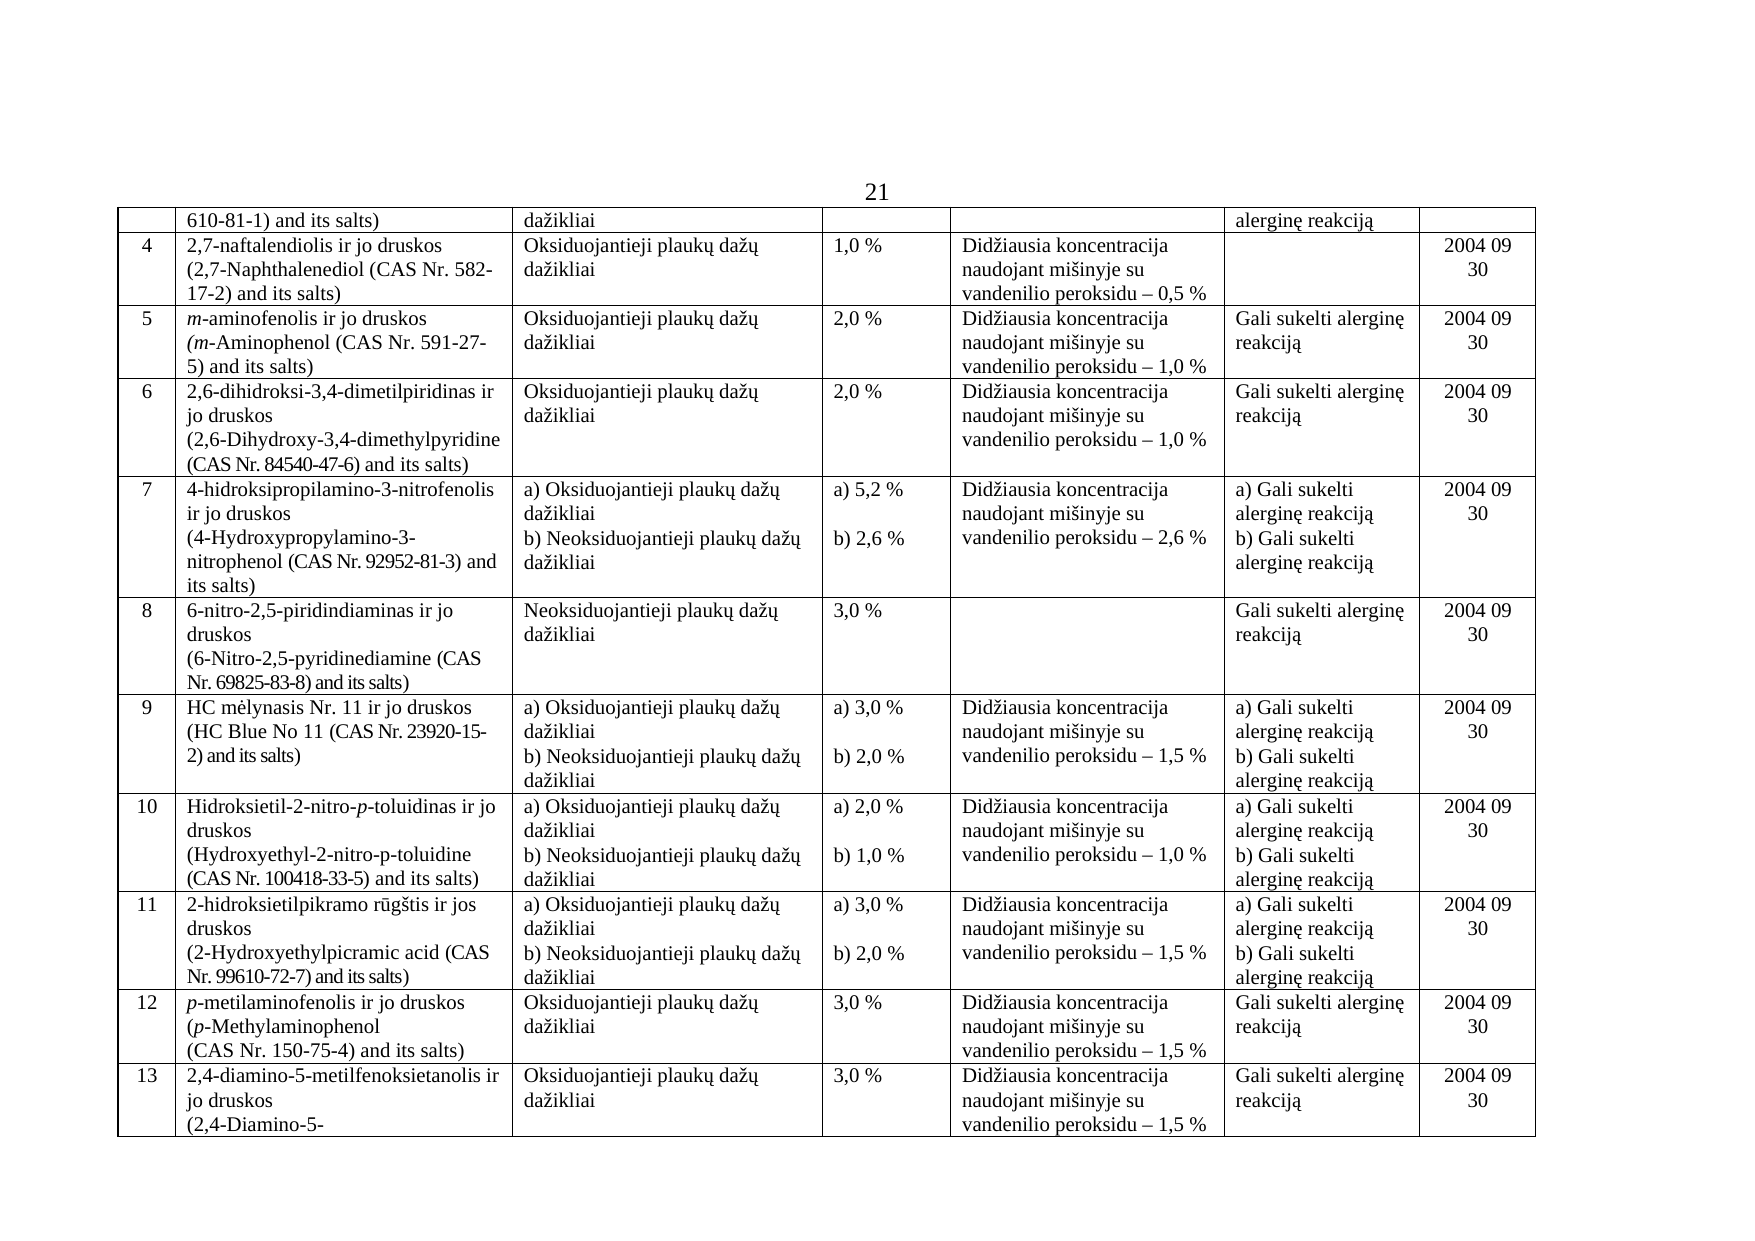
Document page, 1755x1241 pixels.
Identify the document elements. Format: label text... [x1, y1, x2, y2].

table_cell [1420, 208, 1535, 232]
table_cell 2004 09 30 [1420, 695, 1535, 792]
table_cell [951, 208, 1224, 232]
table_cell dažikliai [513, 208, 822, 232]
table_cell Oksiduojantieji plaukų dažų dažikliai [513, 306, 822, 378]
table_cell 2004 09 30 [1420, 233, 1535, 305]
table_cell [119, 208, 175, 232]
table_cell 1,0 % [823, 233, 950, 305]
table_cell a) Gali sukelti alerginę reakciją [1225, 794, 1419, 842]
table_cell 2-hidroksietilpikramo rūgštis ir jos druskos (2-Hydroxyethylpicramic acid (CAS Nr. 99610-72-7) and its salts) [176, 892, 512, 989]
table_cell Oksiduojantieji plaukų dažų dažikliai [513, 379, 822, 476]
table_cell b) 1,0 % [823, 842, 950, 891]
table_cell Didžiausia koncentracija naudojant mišinyje su vandenilio peroksidu – 0,5 % [951, 233, 1224, 305]
table_cell a) 5,2 % [823, 477, 950, 525]
table_cell Didžiausia koncentracija naudojant mišinyje su vandenilio peroksidu – 1,5 % [951, 892, 1224, 989]
table_cell Didžiausia koncentracija naudojant mišinyje su vandenilio peroksidu – 2,6 % [951, 477, 1224, 597]
table_cell [951, 598, 1224, 694]
table_cell [1420, 940, 1535, 989]
table_cell Neoksiduojantieji plaukų dažų dažikliai [513, 598, 822, 694]
table_cell 4 [119, 233, 175, 305]
table_cell 2004 09 30 [1420, 990, 1535, 1062]
table_cell b) 2,6 % [823, 525, 950, 597]
table_cell 2,4-diamino-5-metilfenoksietanolis ir jo druskos (2,4-Diamino-5- [176, 1064, 512, 1136]
table_cell 12 [119, 990, 175, 1062]
table_cell 3,0 % [823, 1064, 950, 1136]
table_cell 2004 09 30 [1420, 477, 1535, 597]
table_cell Didžiausia koncentracija naudojant mišinyje su vandenilio peroksidu – 1,5 % [951, 990, 1224, 1062]
table_cell Gali sukelti alerginę reakciją [1225, 306, 1419, 378]
table_cell Hidroksietil-2-nitro-p-toluidinas ir jo druskos (Hydroxyethyl-2-nitro-p-toluidine (CAS Nr. 100418-33-5) and its salts) [176, 794, 512, 891]
table_cell a) Oksiduojantieji plaukų dažų dažikliai [513, 892, 822, 940]
table_cell b) 2,0 % [823, 940, 950, 989]
table_cell b) Neoksiduojantieji plaukų dažų dažikliai [513, 525, 822, 597]
table_cell a) Gali sukelti alerginę reakciją [1225, 695, 1419, 743]
table_cell 2004 09 30 [1420, 794, 1535, 891]
table_cell a) 3,0 % [823, 892, 950, 940]
table_cell 5 [119, 306, 175, 378]
table_cell 7 [119, 477, 175, 597]
table_cell a) 3,0 % [823, 695, 950, 743]
table_cell 11 [119, 892, 175, 989]
table_cell 2,0 % [823, 306, 950, 378]
table_cell b) Neoksiduojantieji plaukų dažų dažikliai [513, 743, 822, 792]
table_cell p-metilaminofenolis ir jo druskos (p-Methylaminophenol (CAS Nr. 150-75-4) and its salts) [176, 990, 512, 1062]
table_cell 2004 09 30 [1420, 892, 1535, 940]
table_cell Didžiausia koncentracija naudojant mišinyje su vandenilio peroksidu – 1,5 % [951, 695, 1224, 792]
table_cell a) 2,0 % [823, 794, 950, 842]
table_cell m-aminofenolis ir jo druskos (m-Aminophenol (CAS Nr. 591-27-5) and its salts) [176, 306, 512, 378]
table_cell 6 [119, 379, 175, 476]
table_cell 13 [119, 1064, 175, 1136]
table_cell 2,6-dihidroksi-3,4-dimetilpiridinas ir jo druskos (2,6-Dihydroxy-3,4-dimethylpyridine (CAS Nr. 84540-47-6) and its salts) [176, 379, 512, 476]
table_cell Didžiausia koncentracija naudojant mišinyje su vandenilio peroksidu – 1,0 % [951, 794, 1224, 891]
table_cell Gali sukelti alerginę reakciją [1225, 990, 1419, 1062]
table_cell b) Neoksiduojantieji plaukų dažų dažikliai [513, 842, 822, 891]
table_cell 6-nitro-2,5-piridindiaminas ir jo druskos (6-Nitro-2,5-pyridinediamine (CAS Nr. 69825-83-8) and its salts) [176, 598, 512, 694]
table_cell Gali sukelti alerginę reakciją [1225, 379, 1419, 476]
table_cell Didžiausia koncentracija naudojant mišinyje su vandenilio peroksidu – 1,0 % [951, 379, 1224, 476]
table_cell Oksiduojantieji plaukų dažų dažikliai [513, 990, 822, 1062]
table_cell Oksiduojantieji plaukų dažų dažikliai [513, 233, 822, 305]
table_cell b) Neoksiduojantieji plaukų dažų dažikliai [513, 940, 822, 989]
table_cell Gali sukelti alerginę reakciją [1225, 1064, 1419, 1136]
table_cell b) Gali sukelti alerginę reakciją [1225, 743, 1419, 792]
table_cell Didžiausia koncentracija naudojant mišinyje su vandenilio peroksidu – 1,5 % [951, 1064, 1224, 1136]
table_cell 4-hidroksipropilamino-3-nitrofenolis ir jo druskos (4-Hydroxypropylamino-3-nitrophenol (CAS Nr. 92952-81-3) and its salts) [176, 477, 512, 597]
table_cell 9 [119, 695, 175, 792]
table_cell b) 2,0 % [823, 743, 950, 792]
table_cell Didžiausia koncentracija naudojant mišinyje su vandenilio peroksidu – 1,0 % [951, 306, 1224, 378]
table_cell 2004 09 30 [1420, 379, 1535, 476]
table_cell 2004 09 30 [1420, 1064, 1535, 1136]
table_cell b) Gali sukelti alerginę reakciją [1225, 525, 1419, 597]
table_cell 3,0 % [823, 990, 950, 1062]
table_cell 2,7-naftalendiolis ir jo druskos (2,7-Naphthalenediol (CAS Nr. 582-17-2) and its salts) [176, 233, 512, 305]
table_cell a) Oksiduojantieji plaukų dažų dažikliai [513, 477, 822, 525]
table_cell 8 [119, 598, 175, 694]
table_cell 2004 09 30 [1420, 598, 1535, 694]
table_cell 2,0 % [823, 379, 950, 476]
table_cell a) Gali sukelti alerginę reakciją [1225, 477, 1419, 525]
table_cell [1225, 233, 1419, 305]
table_cell HC mėlynasis Nr. 11 ir jo druskos (HC Blue No 11 (CAS Nr. 23920-15-2) and its salts) [176, 695, 512, 792]
table_cell a) Oksiduojantieji plaukų dažų dažikliai [513, 794, 822, 842]
table_cell [823, 208, 950, 232]
table_cell b) Gali sukelti alerginę reakciją [1225, 940, 1419, 989]
table_cell a) Oksiduojantieji plaukų dažų dažikliai [513, 695, 822, 743]
table_cell b) Gali sukelti alerginę reakciją [1225, 842, 1419, 891]
table_cell Oksiduojantieji plaukų dažų dažikliai [513, 1064, 822, 1136]
table_cell Gali sukelti alerginę reakciją [1225, 598, 1419, 694]
table_cell 3,0 % [823, 598, 950, 694]
table_cell 2004 09 30 [1420, 306, 1535, 378]
table_cell a) Gali sukelti alerginę reakciją [1225, 892, 1419, 940]
table_cell 610-81-1) and its salts) [176, 208, 512, 232]
table_cell alerginę reakciją [1225, 208, 1419, 232]
table_cell 10 [119, 794, 175, 891]
